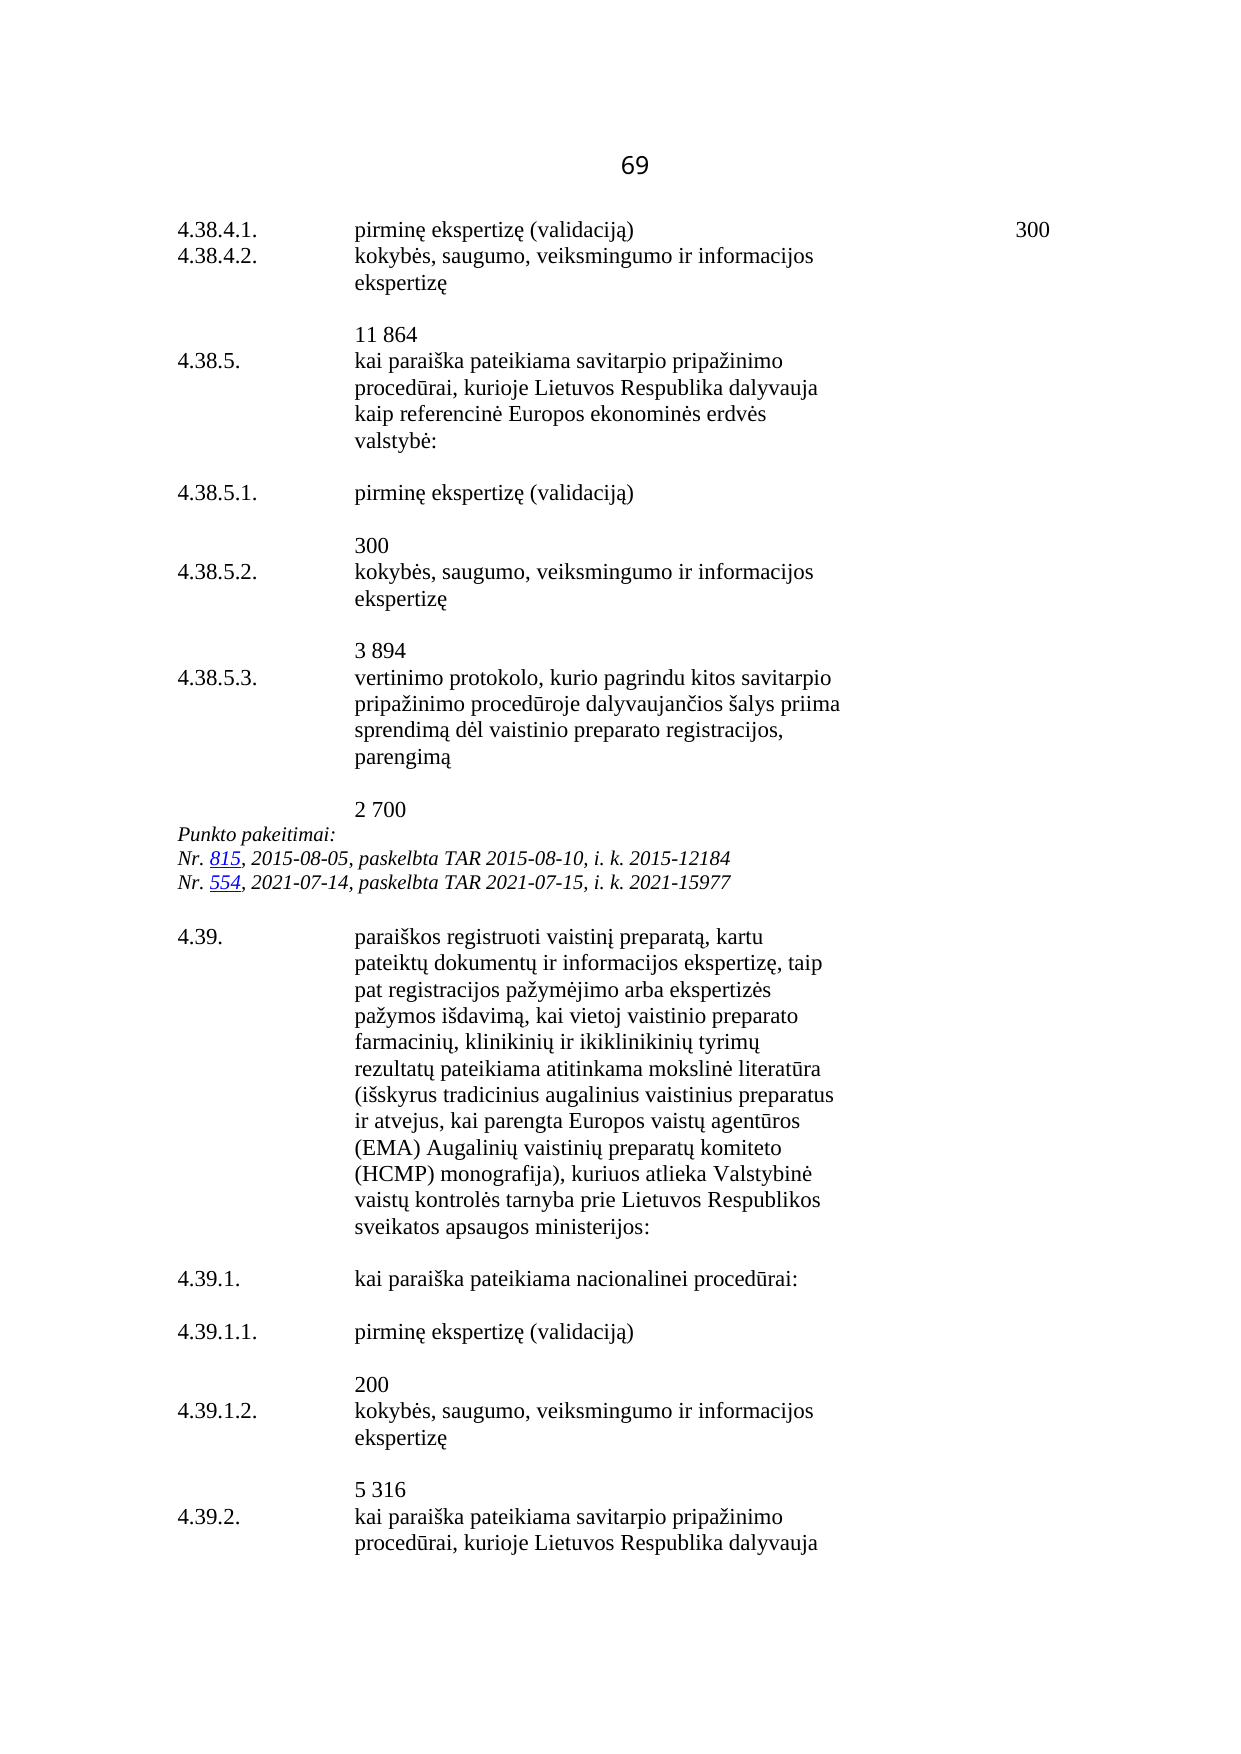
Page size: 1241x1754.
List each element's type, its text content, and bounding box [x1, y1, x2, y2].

text 4.39.1.1. pirminę ekspertizę (validaciją) 200 [177, 1318, 841, 1397]
text Punkto pakeitimai: [177, 822, 1092, 846]
text Nr. 554, 2021-07-14, paskelbta TAR 2021-07-15, i. k. 2021-15977 [177, 870, 1092, 894]
text 4.38.5.1. pirminę ekspertizę (validaciją) 300 [177, 479, 841, 558]
text 4.39.1.2. kokybės, saugumo, veiksmingumo ir informacijos ekspertizę 5 316 [177, 1397, 841, 1503]
text 4.39. paraiškos registruoti vaistinį preparatą, kartu pateiktų dokumentų ir informacijos ekspertizę, taip pat registracijos pažymėjimo arba ekspertizės pažymos išdavimą, kai vietoj vaistinio preparato farmacinių, klinikinių ir ikiklinikinių tyrimų rezultatų pateikiama atitinkama mokslinė literatūra (išskyrus tradicinius augalinius vaistinius preparatus ir atvejus, kai parengta Europos vaistų agentūros (EMA) Augalinių vaistinių preparatų komiteto (HCMP) monografija), kuriuos atlieka Valstybinė vaistų kontrolės tarnyba prie Lietuvos Respublikos sveikatos apsaugos ministerijos: [177, 923, 841, 1266]
text 4.39.2. kai paraiška pateikiama savitarpio pripažinimo procedūrai, kurioje Lietuvos Respublika dalyvauja [177, 1503, 841, 1555]
text 4.38.5. kai paraiška pateikiama savitarpio pripažinimo procedūrai, kurioje Lietuvos Respublika dalyvauja kaip referencinė Europos ekonominės erdvės valstybė: [177, 348, 841, 479]
text Nr. 815, 2015-08-05, paskelbta TAR 2015-08-10, i. k. 2015-12184 [177, 846, 1092, 870]
text 4.38.4.1. pirminę ekspertizę (validaciją) 300 [177, 216, 1092, 242]
text 4.39.1. kai paraiška pateikiama nacionalinei procedūrai: [177, 1266, 841, 1318]
text 4.38.4.2. kokybės, saugumo, veiksmingumo ir informacijos ekspertizę 11 864 [177, 242, 841, 348]
text 4.38.5.2. kokybės, saugumo, veiksmingumo ir informacijos ekspertizę 3 894 [177, 558, 841, 664]
text 4.38.5.3. vertinimo protokolo, kurio pagrindu kitos savitarpio pripažinimo procedūroje dalyvaujančios šalys priima sprendimą dėl vaistinio preparato registracijos, parengimą 2 700 [177, 664, 841, 822]
